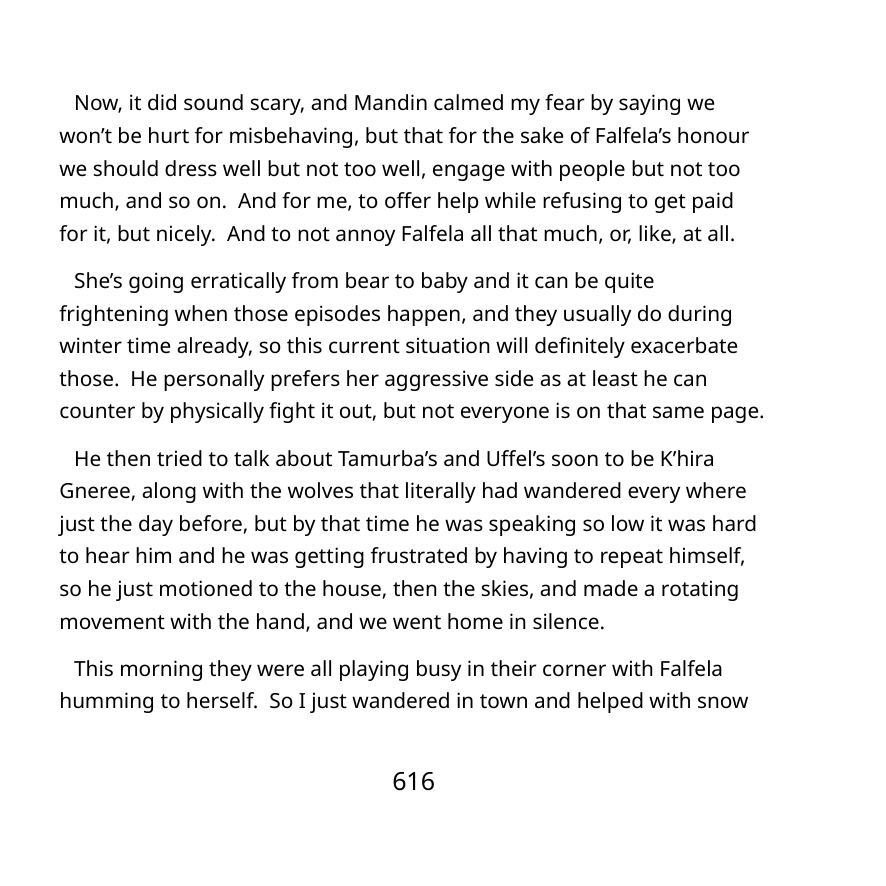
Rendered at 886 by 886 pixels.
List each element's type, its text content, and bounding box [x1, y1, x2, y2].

text She’s going erratically from bear to baby and it can be quite frightening when those episodes happen, and they usually do during winter time already, so this current situation will definitely exacerbate those. He personally prefers her aggressive side as at least he can counter by physically fight it out, but not everyone is on that same page. [59, 266, 768, 425]
text This morning they were all playing busy in their corner with Falfela humming to herself. So I just wandered in town and helped with snow [59, 654, 768, 715]
text He then tried to talk about Tamurba’s and Uffel’s soon to be K’hira Gneree, along with the wolves that literally had wandered every where just the day before, but by that time he was speaking so low it was hard to hear him and he was getting frustrated by having to repeat himself, so he just motioned to the house, then the skies, and made a rotating movement with the hand, and we went home in silence. [59, 444, 768, 635]
text Now, it did sound scary, and Mandin calmed my fear by saying we won’t be hurt for misbehaving, but that for the sake of Falfela’s honour we should dress well but not too well, engage with people but not too much, and so on. And for me, to offer help while refusing to get paid for it, but nicely. And to not annoy Falfela all that much, or, like, at all. [59, 88, 768, 247]
